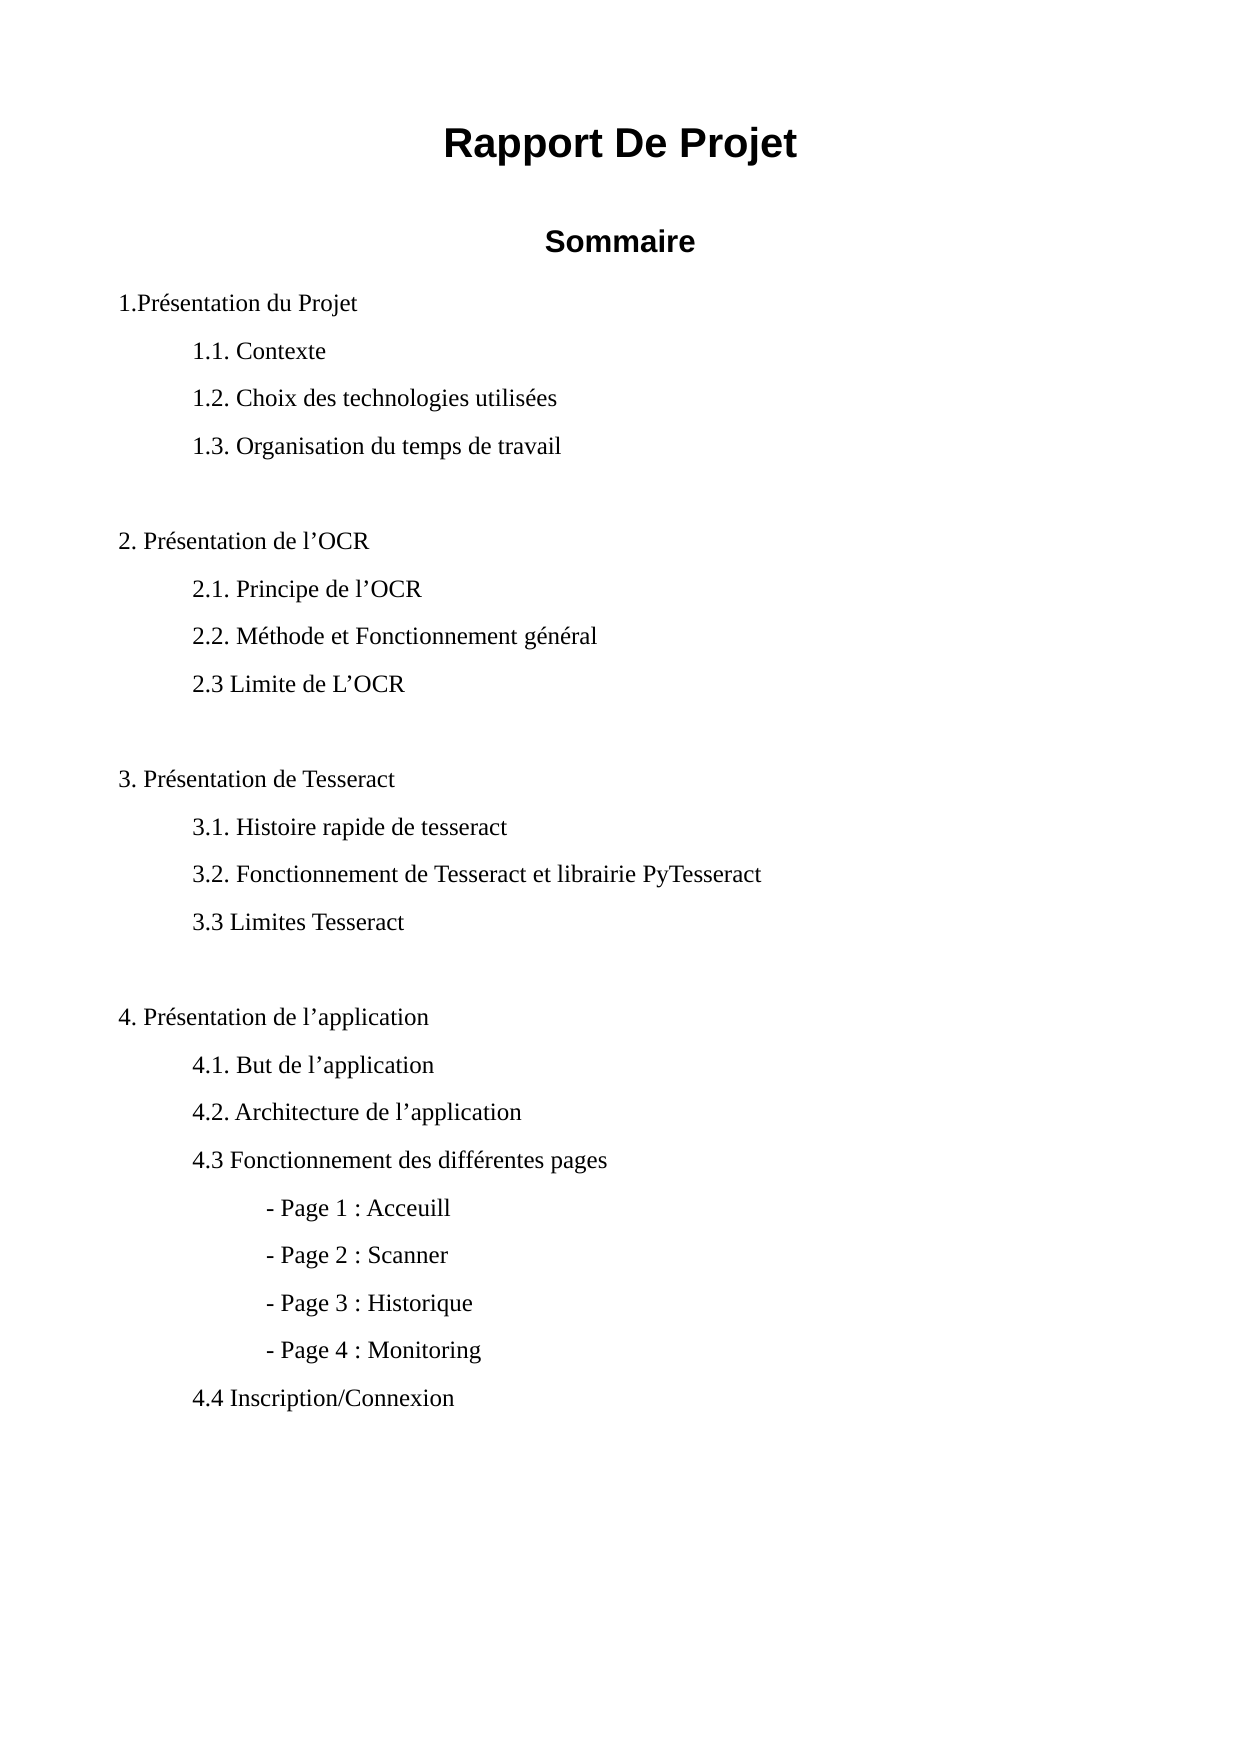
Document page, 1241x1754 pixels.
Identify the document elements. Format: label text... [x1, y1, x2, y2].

text 3.3 Limites Tesseract [118, 907, 1122, 936]
text 1.Présentation du Projet [118, 288, 1122, 317]
text 4.1. But de l’application [118, 1050, 1122, 1079]
text 1.1. Contexte [118, 336, 1122, 364]
text 4. Présentation de l’application [118, 1002, 1122, 1031]
text 4.4 Inscription/Connexion [118, 1383, 1122, 1412]
text 4.2. Architecture de l’application [118, 1097, 1122, 1126]
text 1.2. Choix des technologies utilisées [118, 383, 1122, 412]
text - Page 3 : Historique [118, 1288, 1122, 1317]
text 3.1. Histoire rapide de tesseract [118, 812, 1122, 841]
text Sommaire [118, 223, 1122, 259]
text - Page 1 : Acceuill [118, 1193, 1122, 1221]
text 4.3 Fonctionnement des différentes pages [118, 1145, 1122, 1174]
text 1.3. Organisation du temps de travail [118, 431, 1122, 460]
text 3.2. Fonctionnement de Tesseract et librairie PyTesseract [118, 859, 1122, 888]
text Rapport De Projet [118, 118, 1122, 166]
text 3. Présentation de Tesseract [118, 764, 1122, 793]
text 2.1. Principe de l’OCR [118, 574, 1122, 603]
text - Page 4 : Monitoring [118, 1336, 1122, 1364]
text 2.2. Méthode et Fonctionnement général [118, 621, 1122, 650]
text 2.3 Limite de L’OCR [118, 669, 1122, 698]
text 2. Présentation de l’OCR [118, 526, 1122, 555]
text - Page 2 : Scanner [118, 1240, 1122, 1269]
